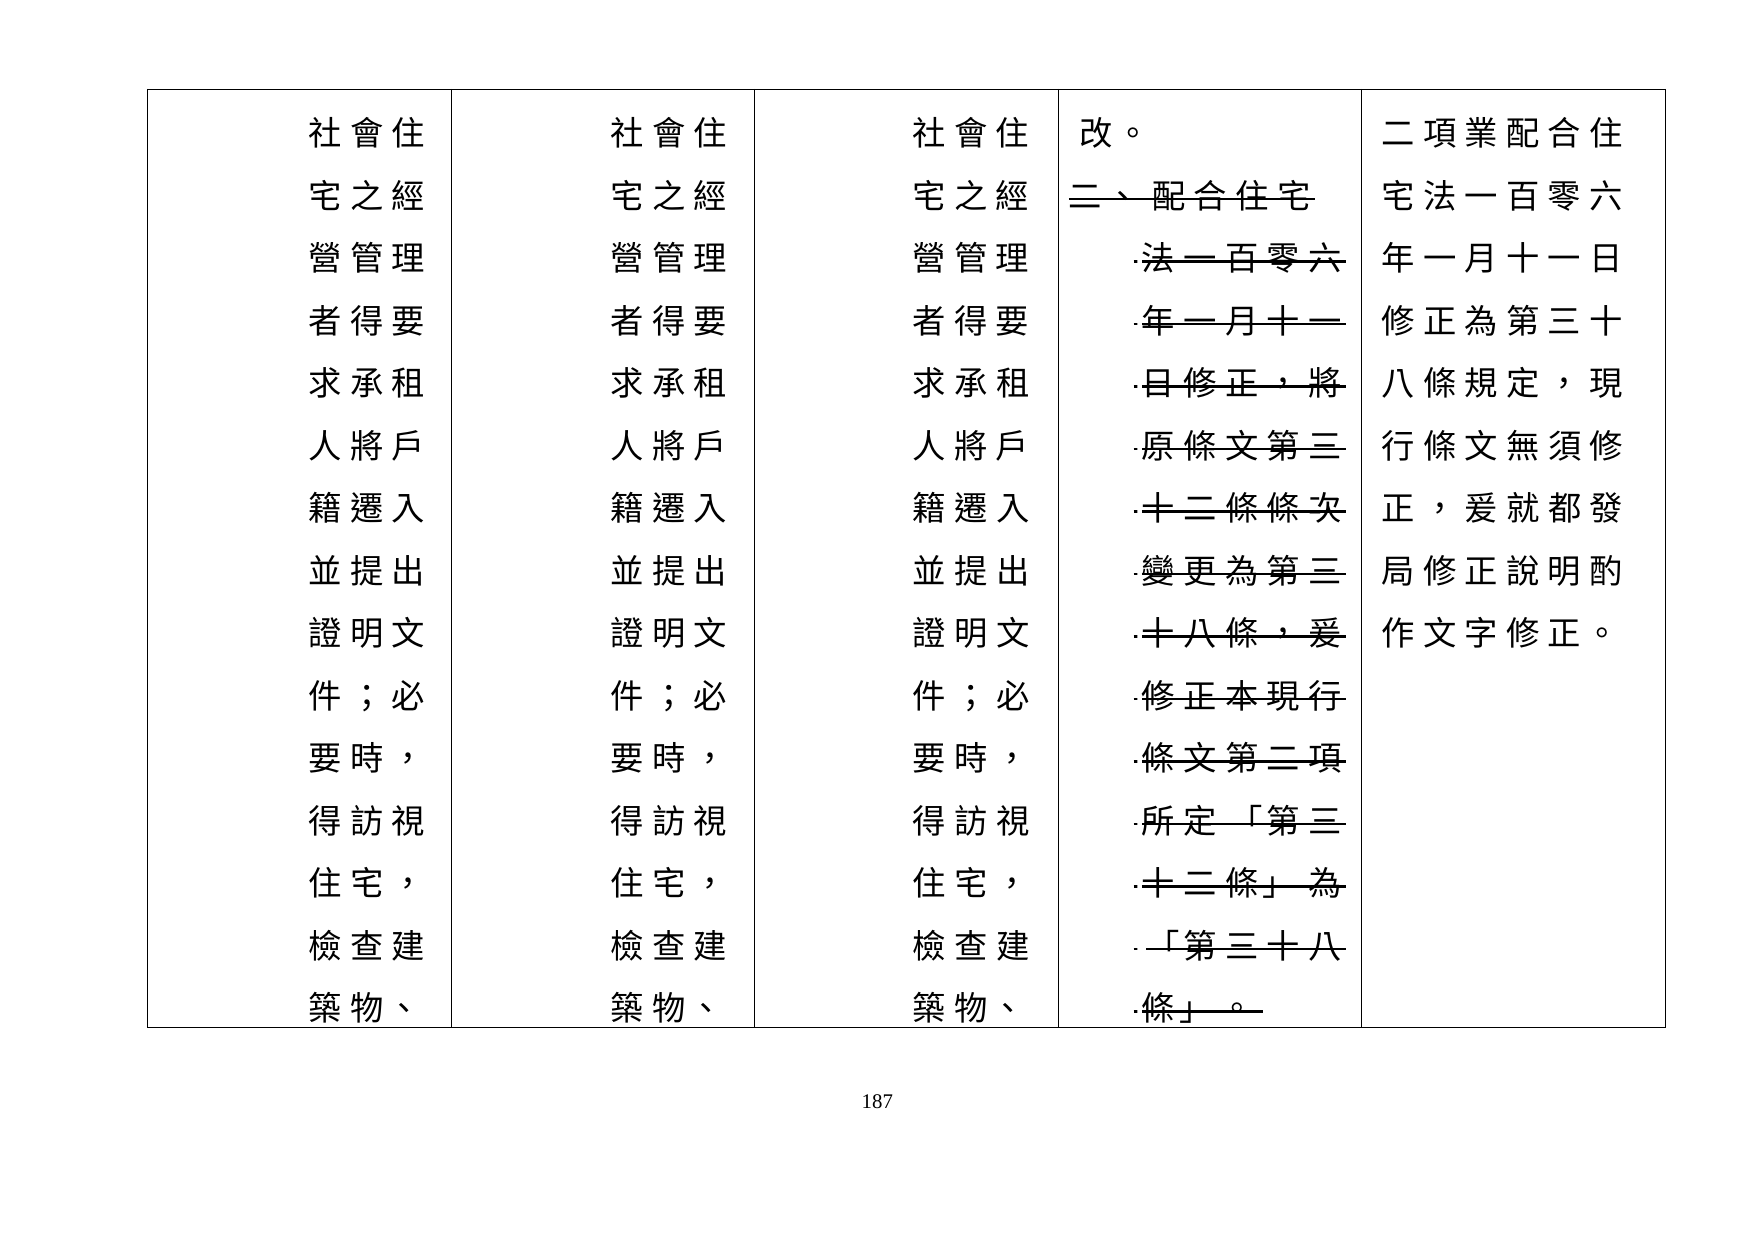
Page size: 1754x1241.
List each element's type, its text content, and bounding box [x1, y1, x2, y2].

table_cell 改。 二、配合住宅法一百零六年一月十一日修正，將原條文第三十二條條次變更為第三十八條，爰修正本現行條文第二項所定「第三十二條」為「第三十八條」。 [1059, 90, 1361, 1027]
table_cell 社會住宅之經營管理者得要求承租人將戶籍遷入並提出證明文件；必要時，得訪視住宅，檢查建築物、 [452, 90, 754, 1027]
table_cell 二項業配合住宅法一百零六年一月十一日修正為第三十八條規定，現行條文無須修正，爰就都發局修正說明酌作文字修正。 [1362, 90, 1665, 1027]
table_cell 社會住宅之經營管理者得要求承租人將戶籍遷入並提出證明文件；必要時，得訪視住宅，檢查建築物、 [755, 90, 1058, 1027]
table_cell 社會住宅之經營管理者得要求承租人將戶籍遷入並提出證明文件；必要時，得訪視住宅，檢查建築物、 [148, 90, 451, 1027]
